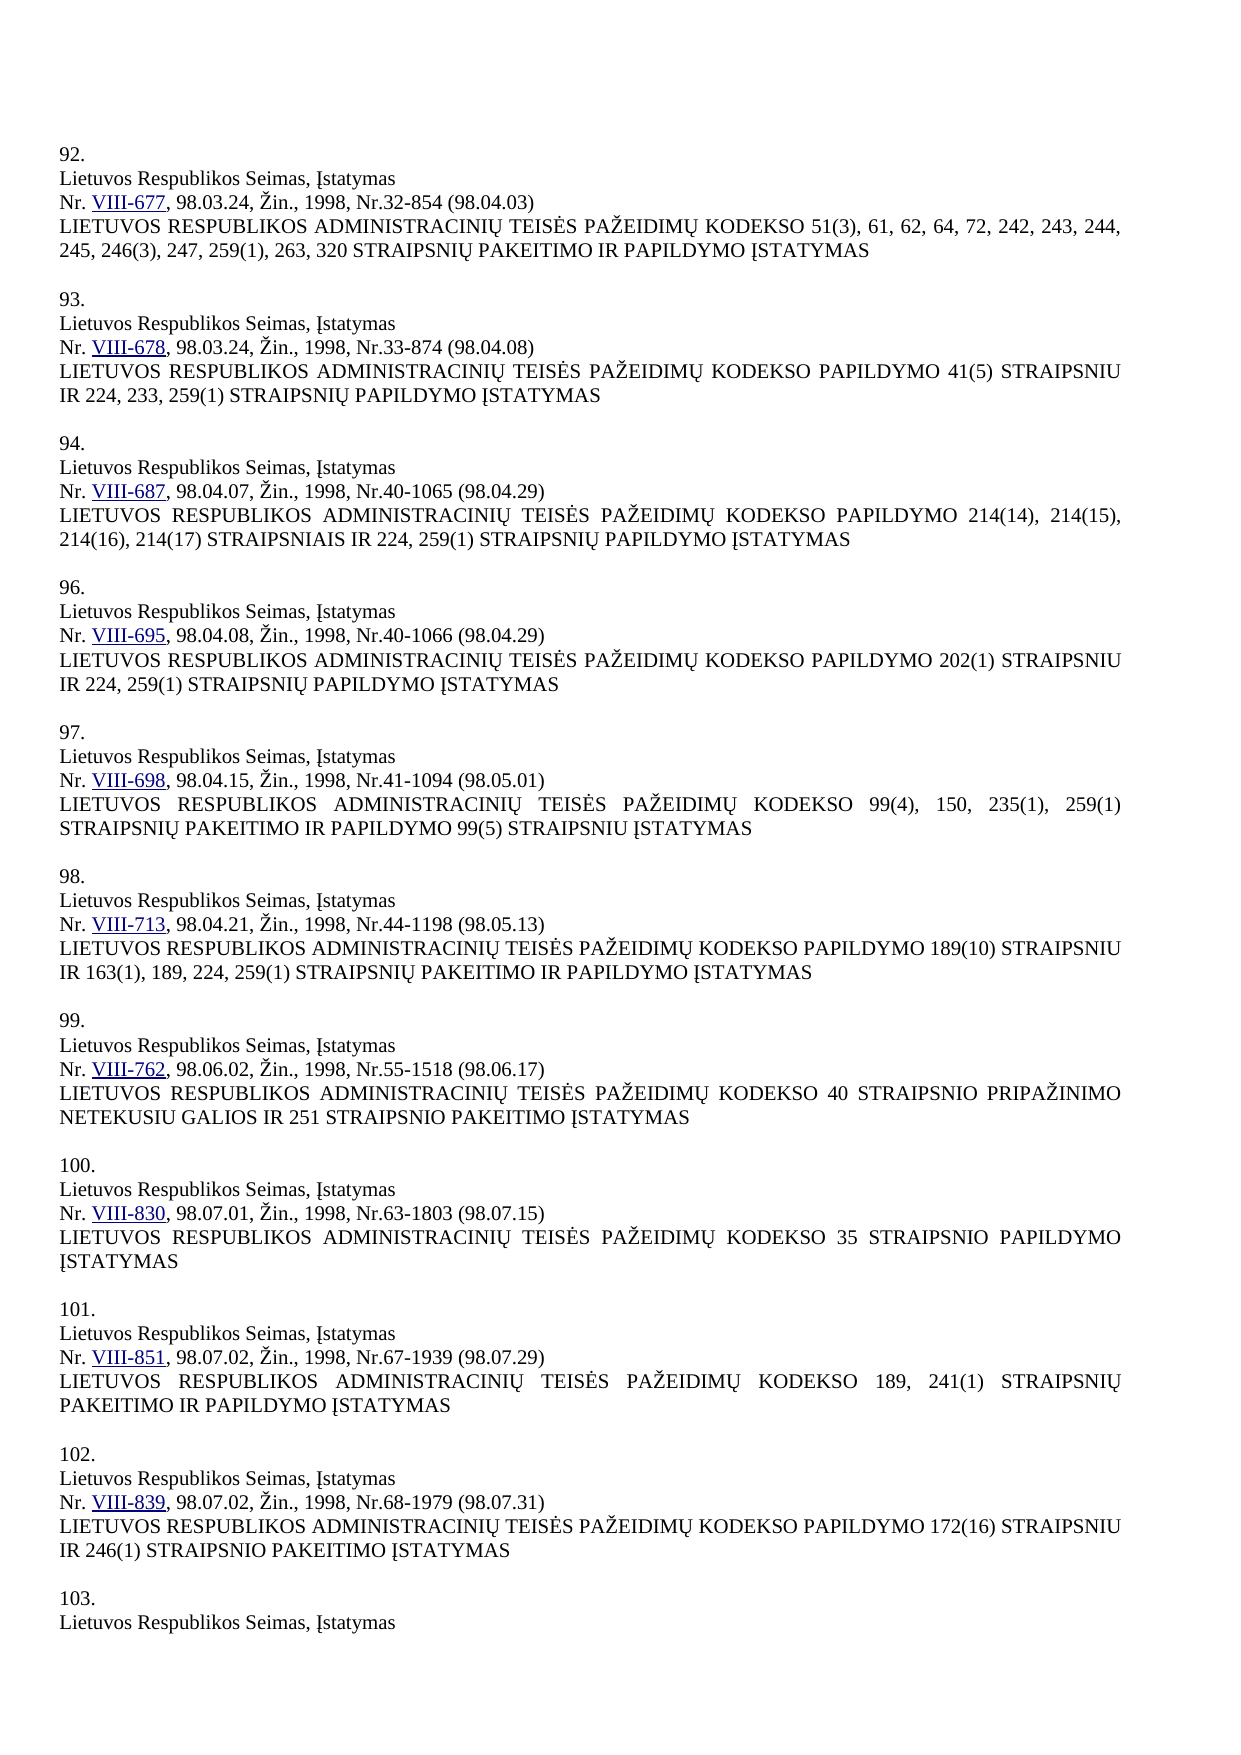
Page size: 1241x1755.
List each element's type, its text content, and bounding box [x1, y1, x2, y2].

text LIETUVOS RESPUBLIKOS ADMINISTRACINIŲ TEISĖS PAŽEIDIMŲ KODEKSO PAPILDYMO 172(16) STRAIPSNIU IR 246(1) STRAIPSNIO PAKEITIMO ĮSTATYMAS [59, 1514, 1122, 1562]
text Lietuvos Respublikos Seimas, Įstatymas [59, 888, 1122, 912]
text Nr. VIII-762, 98.06.02, Žin., 1998, Nr.55-1518 (98.06.17) [59, 1057, 1122, 1081]
text Nr. VIII-678, 98.03.24, Žin., 1998, Nr.33-874 (98.04.08) [59, 335, 1122, 359]
text LIETUVOS RESPUBLIKOS ADMINISTRACINIŲ TEISĖS PAŽEIDIMŲ KODEKSO 35 STRAIPSNIO PAPILDYMO ĮSTATYMAS [59, 1225, 1122, 1273]
text Lietuvos Respublikos Seimas, Įstatymas [59, 166, 1122, 190]
text LIETUVOS RESPUBLIKOS ADMINISTRACINIŲ TEISĖS PAŽEIDIMŲ KODEKSO PAPILDYMO 202(1) STRAIPSNIU IR 224, 259(1) STRAIPSNIŲ PAPILDYMO ĮSTATYMAS [59, 647, 1122, 696]
text LIETUVOS RESPUBLIKOS ADMINISTRACINIŲ TEISĖS PAŽEIDIMŲ KODEKSO PAPILDYMO 41(5) STRAIPSNIU IR 224, 233, 259(1) STRAIPSNIŲ PAPILDYMO ĮSTATYMAS [59, 359, 1122, 407]
text LIETUVOS RESPUBLIKOS ADMINISTRACINIŲ TEISĖS PAŽEIDIMŲ KODEKSO 40 STRAIPSNIO PRIPAŽINIMO NETEKUSIU GALIOS IR 251 STRAIPSNIO PAKEITIMO ĮSTATYMAS [59, 1081, 1122, 1129]
text Nr. VIII-830, 98.07.01, Žin., 1998, Nr.63-1803 (98.07.15) [59, 1201, 1122, 1225]
text 94. [59, 431, 1122, 455]
text 100. [59, 1153, 1122, 1177]
text Nr. VIII-695, 98.04.08, Žin., 1998, Nr.40-1066 (98.04.29) [59, 623, 1122, 647]
text Lietuvos Respublikos Seimas, Įstatymas [59, 1177, 1122, 1201]
text LIETUVOS RESPUBLIKOS ADMINISTRACINIŲ TEISĖS PAŽEIDIMŲ KODEKSO 51(3), 61, 62, 64, 72, 242, 243, 244, 245, 246(3), 247, 259(1), 263, 320 STRAIPSNIŲ PAKEITIMO IR PAPILDYMO ĮSTATYMAS [59, 214, 1122, 262]
text Lietuvos Respublikos Seimas, Įstatymas [59, 744, 1122, 768]
text 99. [59, 1008, 1122, 1032]
text Lietuvos Respublikos Seimas, Įstatymas [59, 1610, 1122, 1634]
text Lietuvos Respublikos Seimas, Įstatymas [59, 1466, 1122, 1490]
text 98. [59, 864, 1122, 888]
text LIETUVOS RESPUBLIKOS ADMINISTRACINIŲ TEISĖS PAŽEIDIMŲ KODEKSO 189, 241(1) STRAIPSNIŲ PAKEITIMO IR PAPILDYMO ĮSTATYMAS [59, 1369, 1122, 1417]
text 97. [59, 720, 1122, 744]
text 93. [59, 287, 1122, 311]
text LIETUVOS RESPUBLIKOS ADMINISTRACINIŲ TEISĖS PAŽEIDIMŲ KODEKSO PAPILDYMO 189(10) STRAIPSNIU IR 163(1), 189, 224, 259(1) STRAIPSNIŲ PAKEITIMO IR PAPILDYMO ĮSTATYMAS [59, 936, 1122, 984]
text Lietuvos Respublikos Seimas, Įstatymas [59, 599, 1122, 623]
text 92. [59, 142, 1122, 166]
text Nr. VIII-698, 98.04.15, Žin., 1998, Nr.41-1094 (98.05.01) [59, 768, 1122, 792]
text 103. [59, 1586, 1122, 1610]
text 102. [59, 1442, 1122, 1466]
text 101. [59, 1297, 1122, 1321]
text Nr. VIII-839, 98.07.02, Žin., 1998, Nr.68-1979 (98.07.31) [59, 1490, 1122, 1514]
text Lietuvos Respublikos Seimas, Įstatymas [59, 455, 1122, 479]
text LIETUVOS RESPUBLIKOS ADMINISTRACINIŲ TEISĖS PAŽEIDIMŲ KODEKSO 99(4), 150, 235(1), 259(1) STRAIPSNIŲ PAKEITIMO IR PAPILDYMO 99(5) STRAIPSNIU ĮSTATYMAS [59, 792, 1122, 840]
text Nr. VIII-713, 98.04.21, Žin., 1998, Nr.44-1198 (98.05.13) [59, 912, 1122, 936]
text LIETUVOS RESPUBLIKOS ADMINISTRACINIŲ TEISĖS PAŽEIDIMŲ KODEKSO PAPILDYMO 214(14), 214(15), 214(16), 214(17) STRAIPSNIAIS IR 224, 259(1) STRAIPSNIŲ PAPILDYMO ĮSTATYMAS [59, 503, 1122, 551]
text Lietuvos Respublikos Seimas, Įstatymas [59, 1032, 1122, 1057]
text Lietuvos Respublikos Seimas, Įstatymas [59, 1321, 1122, 1345]
text Lietuvos Respublikos Seimas, Įstatymas [59, 311, 1122, 335]
text 96. [59, 575, 1122, 599]
text Nr. VIII-851, 98.07.02, Žin., 1998, Nr.67-1939 (98.07.29) [59, 1345, 1122, 1369]
text Nr. VIII-687, 98.04.07, Žin., 1998, Nr.40-1065 (98.04.29) [59, 479, 1122, 503]
text Nr. VIII-677, 98.03.24, Žin., 1998, Nr.32-854 (98.04.03) [59, 190, 1122, 214]
